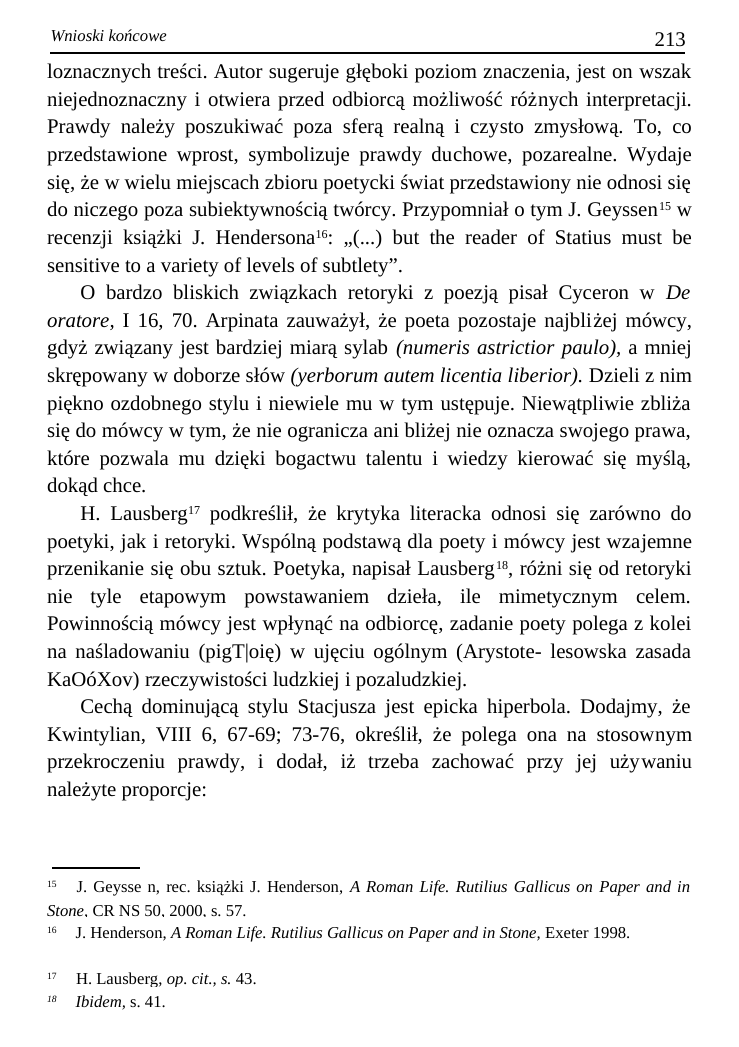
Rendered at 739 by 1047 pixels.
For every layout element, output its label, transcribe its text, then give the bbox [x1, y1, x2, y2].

text loznacznych treści. Autor sugeruje głęboki poziom znaczenia, jest on wszak niejednoznaczny i otwiera przed odbiorcą możliwość róż­nych interpretacji. Prawdy należy poszukiwać poza sferą realną i czy­sto zmysłową. To, co przedstawione wprost, symbolizuje prawdy du­chowe, pozarealne. Wydaje się, że w wielu miejscach zbioru poetycki świat przedstawiony nie odnosi się do niczego poza subiektywnością twórcy. Przypomniał o tym J. Geyssen15 w recenzji książki J. Hender­sona16: „(...) but the reader of Statius must be sensitive to a variety of levels of subtlety”. [47, 59, 692, 277]
text 16 J. Henderson, A Roman Life. Rutilius Gallicus on Paper and in Stone, Exeter 1998. [47, 923, 692, 942]
text H. Lausberg17 podkreślił, że krytyka literacka odnosi się zarówno do poetyki, jak i retoryki. Wspólną podstawą dla poety i mówcy jest wza­jemne przenikanie się obu sztuk. Poetyka, napisał Lausberg18, różni się od retoryki nie tyle etapowym powstawaniem dzieła, ile mimetycznym celem. Powinnością mówcy jest wpłynąć na odbiorcę, zadanie poety polega z kolei na naśladowaniu (pigT|oię) w ujęciu ogólnym (Arystote- lesowska zasada KaOóXov) rzeczywistości ludzkiej i pozaludzkiej. [47, 501, 692, 691]
text O bardzo bliskich związkach retoryki z poezją pisał Cyceron w De oratore, I 16, 70. Arpinata zauważył, że poeta pozostaje najbli­żej mówcy, gdyż związany jest bardziej miarą sylab (numeris astrictior paulo), a mniej skrępowany w doborze słów (yerborum autem licentia liberior). Dzieli z nim piękno ozdobnego stylu i niewiele mu w tym ustępuje. Niewątpliwie zbliża się do mówcy w tym, że nie ogranicza ani bliżej nie oznacza swojego prawa, które pozwala mu dzięki bogactwu talentu i wiedzy kierować się myślą, dokąd chce. [47, 280, 692, 497]
text 18 Ibidem, s. 41. [47, 992, 692, 1011]
text Wnioski końcowe [50, 26, 193, 45]
text 17 H. Lausberg, op. cit., s. 43. [47, 969, 692, 987]
text Cechą dominującą stylu Stacjusza jest epicka hiperbola. Dodajmy, że Kwintylian, VIII 6, 67-69; 73-76, określił, że polega ona na stosow­nym przekroczeniu prawdy, i dodał, iż trzeba zachować przy jej uży­waniu należyte proporcje: [47, 694, 692, 801]
text 15 J. Geysse n, rec. książki J. Henderson, A Roman Life. Rutilius Gallicus on Paper and in Stone, CR NS 50, 2000, s. 57. [47, 877, 692, 916]
text 213 [652, 27, 687, 51]
